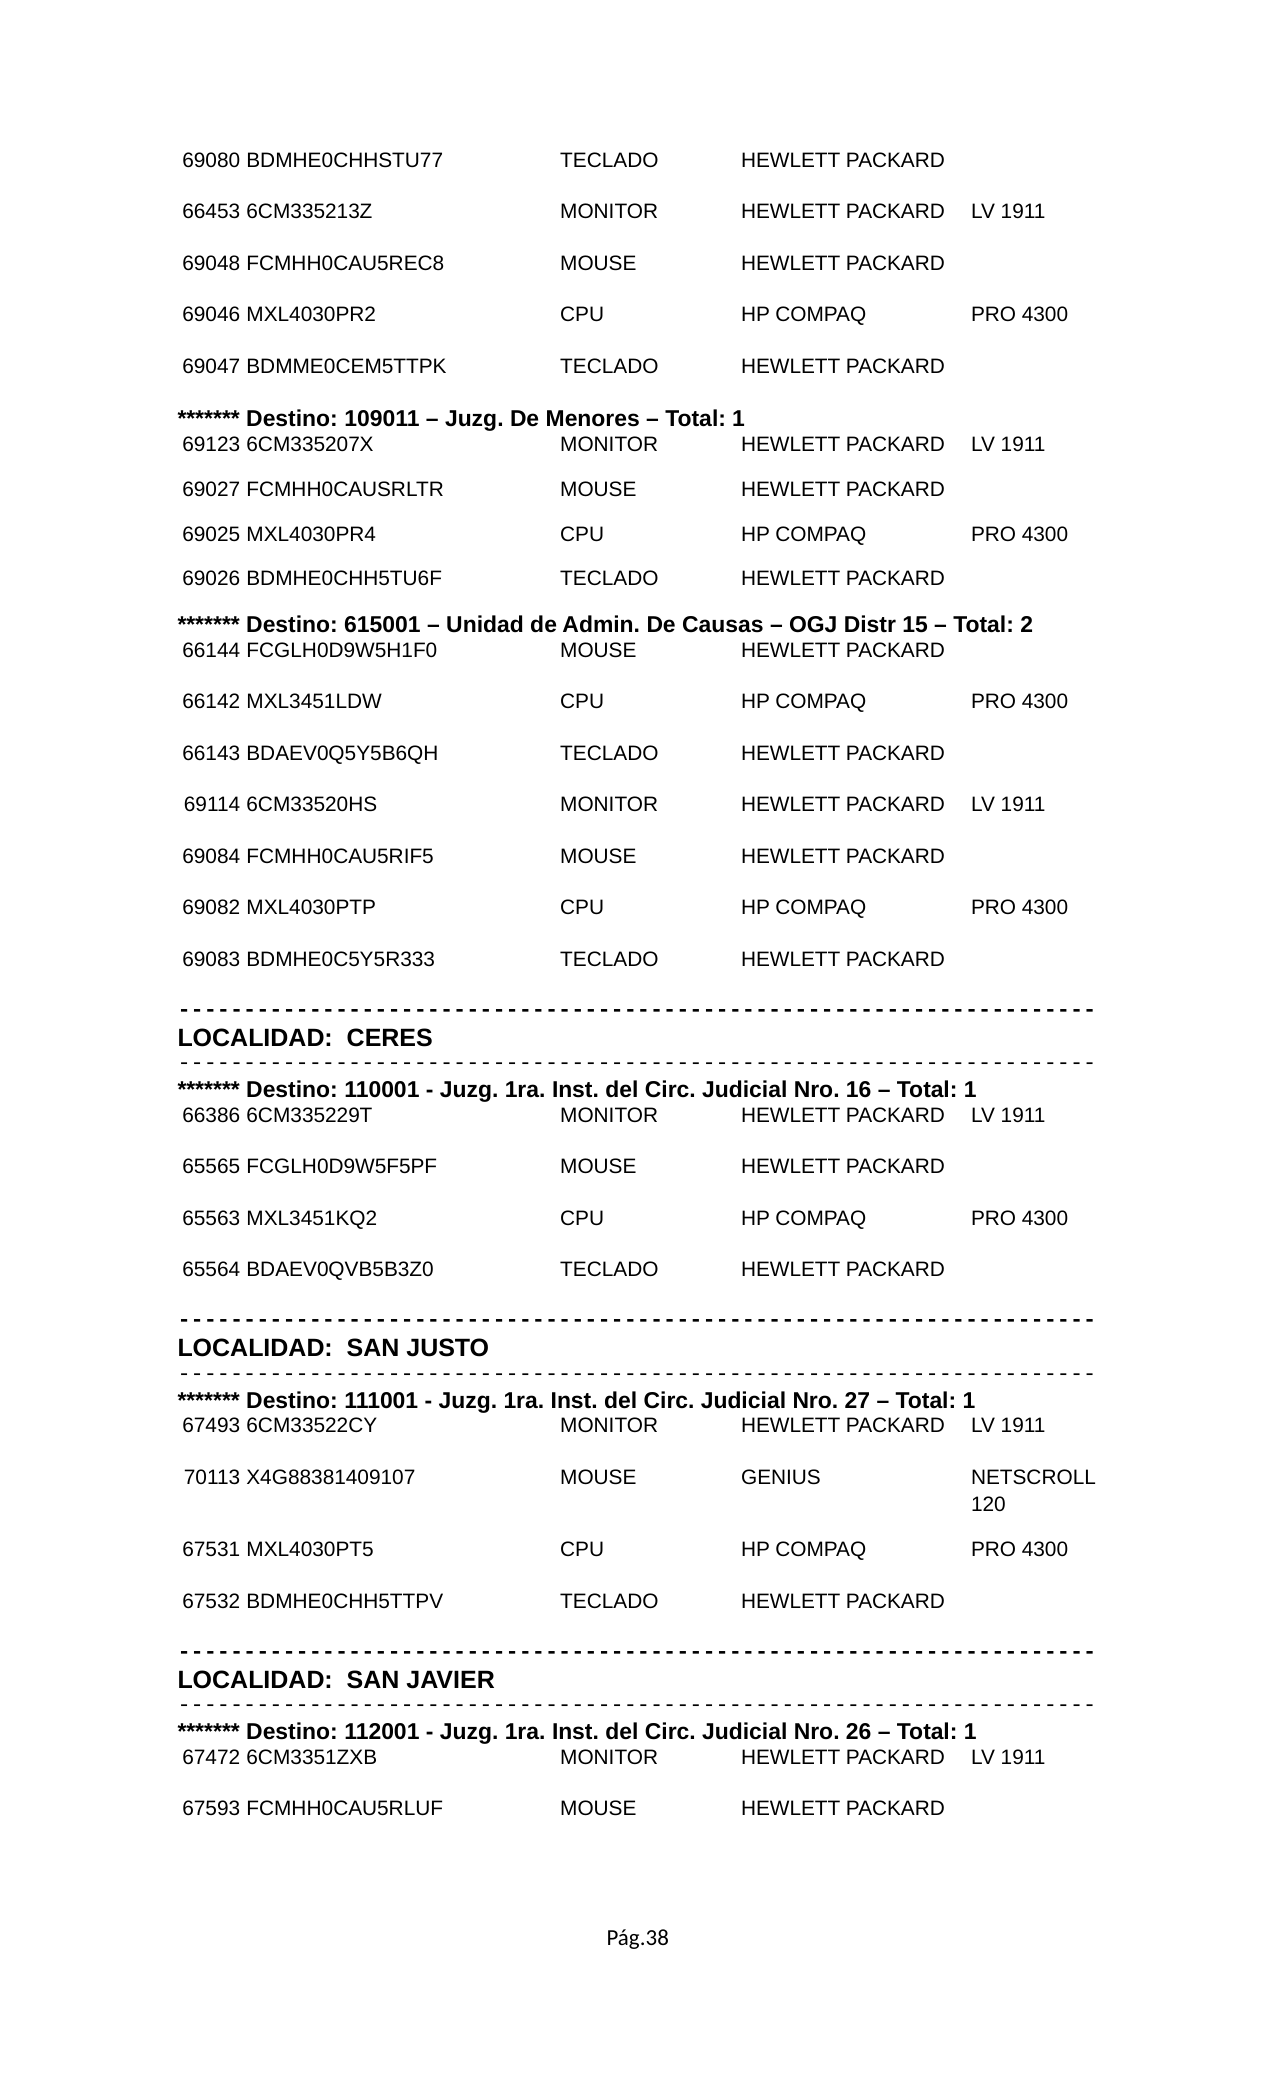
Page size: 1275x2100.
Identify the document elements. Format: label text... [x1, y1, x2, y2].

table_header 6CM335229T [244, 1104, 557, 1154]
table_cell [969, 1155, 1119, 1205]
table_cell TECLADO [558, 567, 738, 611]
table_cell MXL4030PR4 [244, 522, 557, 566]
table_cell LV 1911 [969, 200, 1119, 251]
table_header LV 1911 [969, 432, 1119, 476]
table_cell 67531 [175, 1538, 243, 1588]
table_header MONITOR [558, 1746, 738, 1796]
table_cell 65563 [175, 1206, 243, 1257]
subtitle LOCALIDAD: SAN JAVIER [177, 1665, 1098, 1693]
table_cell 70113 [175, 1466, 243, 1537]
table_cell 69025 [175, 522, 243, 566]
table_cell 69082 [175, 896, 243, 946]
subtitle LOCALIDAD: CERES [177, 1023, 1098, 1051]
table_cell HEWLETT PACKARD [739, 252, 968, 302]
table_header MONITOR [558, 432, 738, 476]
table_cell BDMME0CEM5TTPK [244, 355, 557, 405]
table_header LV 1911 [969, 1414, 1119, 1464]
table_cell BDMHE0C5Y5R333 [244, 947, 557, 998]
table_cell HEWLETT PACKARD [739, 355, 968, 405]
table_cell MXL4030PTP [244, 896, 557, 946]
table_header 67472 [175, 1746, 243, 1796]
table_cell HEWLETT PACKARD [739, 1155, 968, 1205]
table_cell MOUSE [558, 252, 738, 302]
table_cell HP COMPAQ [739, 1538, 968, 1588]
table_cell [969, 567, 1119, 611]
table_cell HEWLETT PACKARD [739, 1797, 968, 1848]
table_cell [969, 149, 1119, 199]
table_cell 69047 [175, 355, 243, 405]
subtitle ******* Destino: 111001 - Juzg. 1ra. Inst. del Circ. Judicial Nro. 27 – Total: 1 [177, 1387, 1225, 1413]
table_cell BDMHE0CHH5TU6F [244, 567, 557, 611]
table_header [969, 639, 1119, 689]
table_cell 69114 [175, 793, 243, 843]
table_cell CPU [558, 1538, 738, 1588]
table_cell LV 1911 [969, 793, 1119, 843]
table_header HEWLETT PACKARD [739, 639, 968, 689]
table_header 66386 [175, 1104, 243, 1154]
table_cell [969, 741, 1119, 792]
table_cell MXL3451LDW [244, 690, 557, 740]
table_header HEWLETT PACKARD [739, 1104, 968, 1154]
table_cell HEWLETT PACKARD [739, 1258, 968, 1308]
table_cell 69027 [175, 477, 243, 521]
table_header 6CM335207X [244, 432, 557, 476]
table_cell TECLADO [558, 1590, 738, 1640]
table_cell BDAEV0QVB5B3Z0 [244, 1258, 557, 1308]
table_header MOUSE [558, 639, 738, 689]
table_cell CPU [558, 690, 738, 740]
table_header 6CM3351ZXB [244, 1746, 557, 1796]
table_cell [969, 947, 1119, 998]
table_cell 69083 [175, 947, 243, 998]
table_cell CPU [558, 1206, 738, 1257]
table_cell HEWLETT PACKARD [739, 149, 968, 199]
table_header 67493 [175, 1414, 243, 1464]
table_cell MXL4030PT5 [244, 1538, 557, 1588]
table_cell [969, 477, 1119, 521]
table_cell HEWLETT PACKARD [739, 200, 968, 251]
subtitle ******* Destino: 109011 – Juzg. De Menores – Total: 1 [177, 405, 1225, 431]
subtitle ******* Destino: 110001 - Juzg. 1ra. Inst. del Circ. Judicial Nro. 16 – Total: 1 [177, 1076, 1225, 1102]
table_cell PRO 4300 [969, 690, 1119, 740]
table_cell TECLADO [558, 149, 738, 199]
table_header MONITOR [558, 1414, 738, 1464]
table_header 66144 [175, 639, 243, 689]
table_cell TECLADO [558, 355, 738, 405]
table_cell 6CM335213Z [244, 200, 557, 251]
subtitle ---------------------------------------------------------------------- [177, 998, 1225, 1023]
table_cell MXL4030PR2 [244, 303, 557, 353]
table_cell 65564 [175, 1258, 243, 1308]
table_header HEWLETT PACKARD [739, 1746, 968, 1796]
table_cell 69084 [175, 844, 243, 895]
table_cell TECLADO [558, 741, 738, 792]
table_cell 67593 [175, 1797, 243, 1848]
subtitle ******* Destino: 615001 – Unidad de Admin. De Causas – OGJ Distr 15 – Total: 2 [177, 611, 1225, 637]
table_cell HP COMPAQ [739, 690, 968, 740]
table_header 69123 [175, 432, 243, 476]
table_cell CPU [558, 896, 738, 946]
table_cell 66143 [175, 741, 243, 792]
table_cell 6CM33520HS [244, 793, 557, 843]
table_cell HEWLETT PACKARD [739, 477, 968, 521]
subtitle ---------------------------------------------------------------------- [177, 1362, 1231, 1387]
table_cell MOUSE [558, 477, 738, 521]
table_header LV 1911 [969, 1104, 1119, 1154]
table_cell 65565 [175, 1155, 243, 1205]
table_cell HP COMPAQ [739, 303, 968, 353]
table_cell BDMHE0CHHSTU77 [244, 149, 557, 199]
table_cell MONITOR [558, 200, 738, 251]
table_cell MONITOR [558, 793, 738, 843]
table_cell NETSCROLL 120 [969, 1466, 1119, 1537]
table_cell FCGLH0D9W5F5PF [244, 1155, 557, 1205]
table_cell BDMHE0CHH5TTPV [244, 1590, 557, 1640]
table_cell 69048 [175, 252, 243, 302]
table_cell 69046 [175, 303, 243, 353]
table_cell [969, 1258, 1119, 1308]
table_cell HEWLETT PACKARD [739, 567, 968, 611]
table_cell [969, 252, 1119, 302]
table_cell HP COMPAQ [739, 522, 968, 566]
table_cell 69080 [175, 149, 243, 199]
table_header HEWLETT PACKARD [739, 432, 968, 476]
table_header LV 1911 [969, 1746, 1119, 1796]
table_cell PRO 4300 [969, 1538, 1119, 1588]
subtitle ---------------------------------------------------------------------- [177, 1640, 1225, 1665]
table_cell PRO 4300 [969, 1206, 1119, 1257]
table_cell FCMHH0CAU5REC8 [244, 252, 557, 302]
table_cell BDAEV0Q5Y5B6QH [244, 741, 557, 792]
table_cell MXL3451KQ2 [244, 1206, 557, 1257]
table_cell X4G88381409107 [244, 1466, 557, 1537]
table_cell CPU [558, 303, 738, 353]
table_cell MOUSE [558, 1155, 738, 1205]
table_cell 66142 [175, 690, 243, 740]
table_cell [969, 355, 1119, 405]
table_cell TECLADO [558, 947, 738, 998]
table_cell [969, 844, 1119, 895]
table_cell 66453 [175, 200, 243, 251]
table_cell [969, 1590, 1119, 1640]
table_cell MOUSE [558, 1466, 738, 1537]
table_cell GENIUS [739, 1466, 968, 1537]
table_cell MOUSE [558, 1797, 738, 1848]
table_cell FCMHH0CAU5RLUF [244, 1797, 557, 1848]
table_cell HP COMPAQ [739, 1206, 968, 1257]
table_cell TECLADO [558, 1258, 738, 1308]
table_cell MOUSE [558, 844, 738, 895]
table_cell HP COMPAQ [739, 896, 968, 946]
table_cell 67532 [175, 1590, 243, 1640]
table_header HEWLETT PACKARD [739, 1414, 968, 1464]
subtitle ******* Destino: 112001 - Juzg. 1ra. Inst. del Circ. Judicial Nro. 26 – Total: 1 [177, 1718, 1225, 1745]
table_header MONITOR [558, 1104, 738, 1154]
table_cell FCMHH0CAU5RIF5 [244, 844, 557, 895]
table_cell PRO 4300 [969, 303, 1119, 353]
table_cell PRO 4300 [969, 522, 1119, 566]
table_cell [969, 1797, 1119, 1848]
subtitle ---------------------------------------------------------------------- [177, 1308, 1225, 1333]
table_header 6CM33522CY [244, 1414, 557, 1464]
table_cell HEWLETT PACKARD [739, 947, 968, 998]
table_cell PRO 4300 [969, 896, 1119, 946]
table_header FCGLH0D9W5H1F0 [244, 639, 557, 689]
subtitle ---------------------------------------------------------------------- [177, 1693, 1231, 1718]
table_cell HEWLETT PACKARD [739, 1590, 968, 1640]
subtitle ---------------------------------------------------------------------- [177, 1051, 1231, 1076]
table_cell FCMHH0CAUSRLTR [244, 477, 557, 521]
table_cell 69026 [175, 567, 243, 611]
table_cell HEWLETT PACKARD [739, 844, 968, 895]
table_cell HEWLETT PACKARD [739, 741, 968, 792]
table_cell HEWLETT PACKARD [739, 793, 968, 843]
subtitle LOCALIDAD: SAN JUSTO [177, 1333, 1098, 1362]
table_cell CPU [558, 522, 738, 566]
